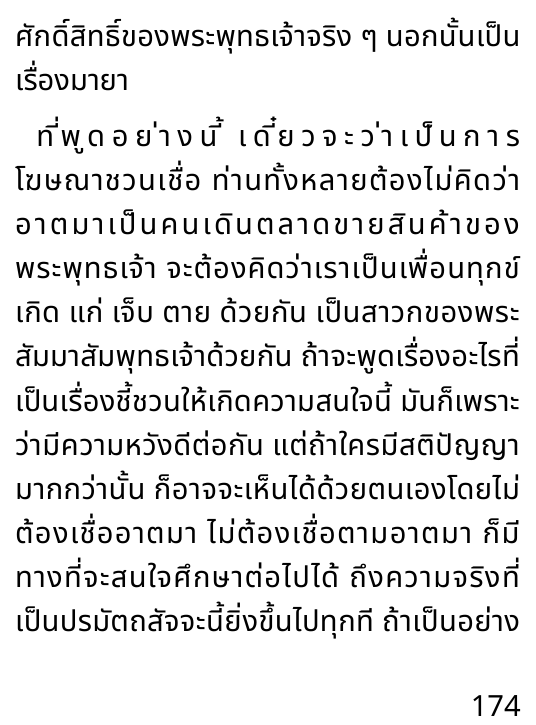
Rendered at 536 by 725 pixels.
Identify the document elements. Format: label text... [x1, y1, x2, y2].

text ศักดิ์สิทธิ์ของพระพุทธเจ้าจริง ๆ นอกนั้นเป็นเรื่องมายา [15, 15, 521, 103]
text ที่พูดอย่างนี้ เดี๋ยวจะว่าเป็นการโฆษณาชวนเชื่อ ท่านทั้งหลายต้องไม่คิดว่า อาตมาเป็นคนเดินตลาดขายสินค้าของพระพุทธเจ้า จะต้องคิดว่าเราเป็นเพื่อนทุกข์ เกิด แก่ เจ็บ ตาย ด้วยกัน เป็นสาวกของพระสัมมาสัมพุทธเจ้าด้วยกัน ถ้าจะพูดเรื่องอะไรที่เป็นเรื่องชี้ชวนให้เกิดความสนใจนี้ มันก็เพราะว่ามีความหวังดีต่อกัน แต่ถ้าใครมีสติปัญญามากกว่านั้น ก็อาจจะเห็นได้ด้วยตนเองโดยไม่ต้องเชื่ออาตมา ไม่ต้องเชื่อตามอาตมา ก็มีทางที่จะสนใจศึกษาต่อไปได้ ถึงความจริงที่เป็นปรมัตถสัจจะนี้ยิ่งขึ้นไปทุกที ถ้าเป็นอย่าง [15, 116, 521, 644]
